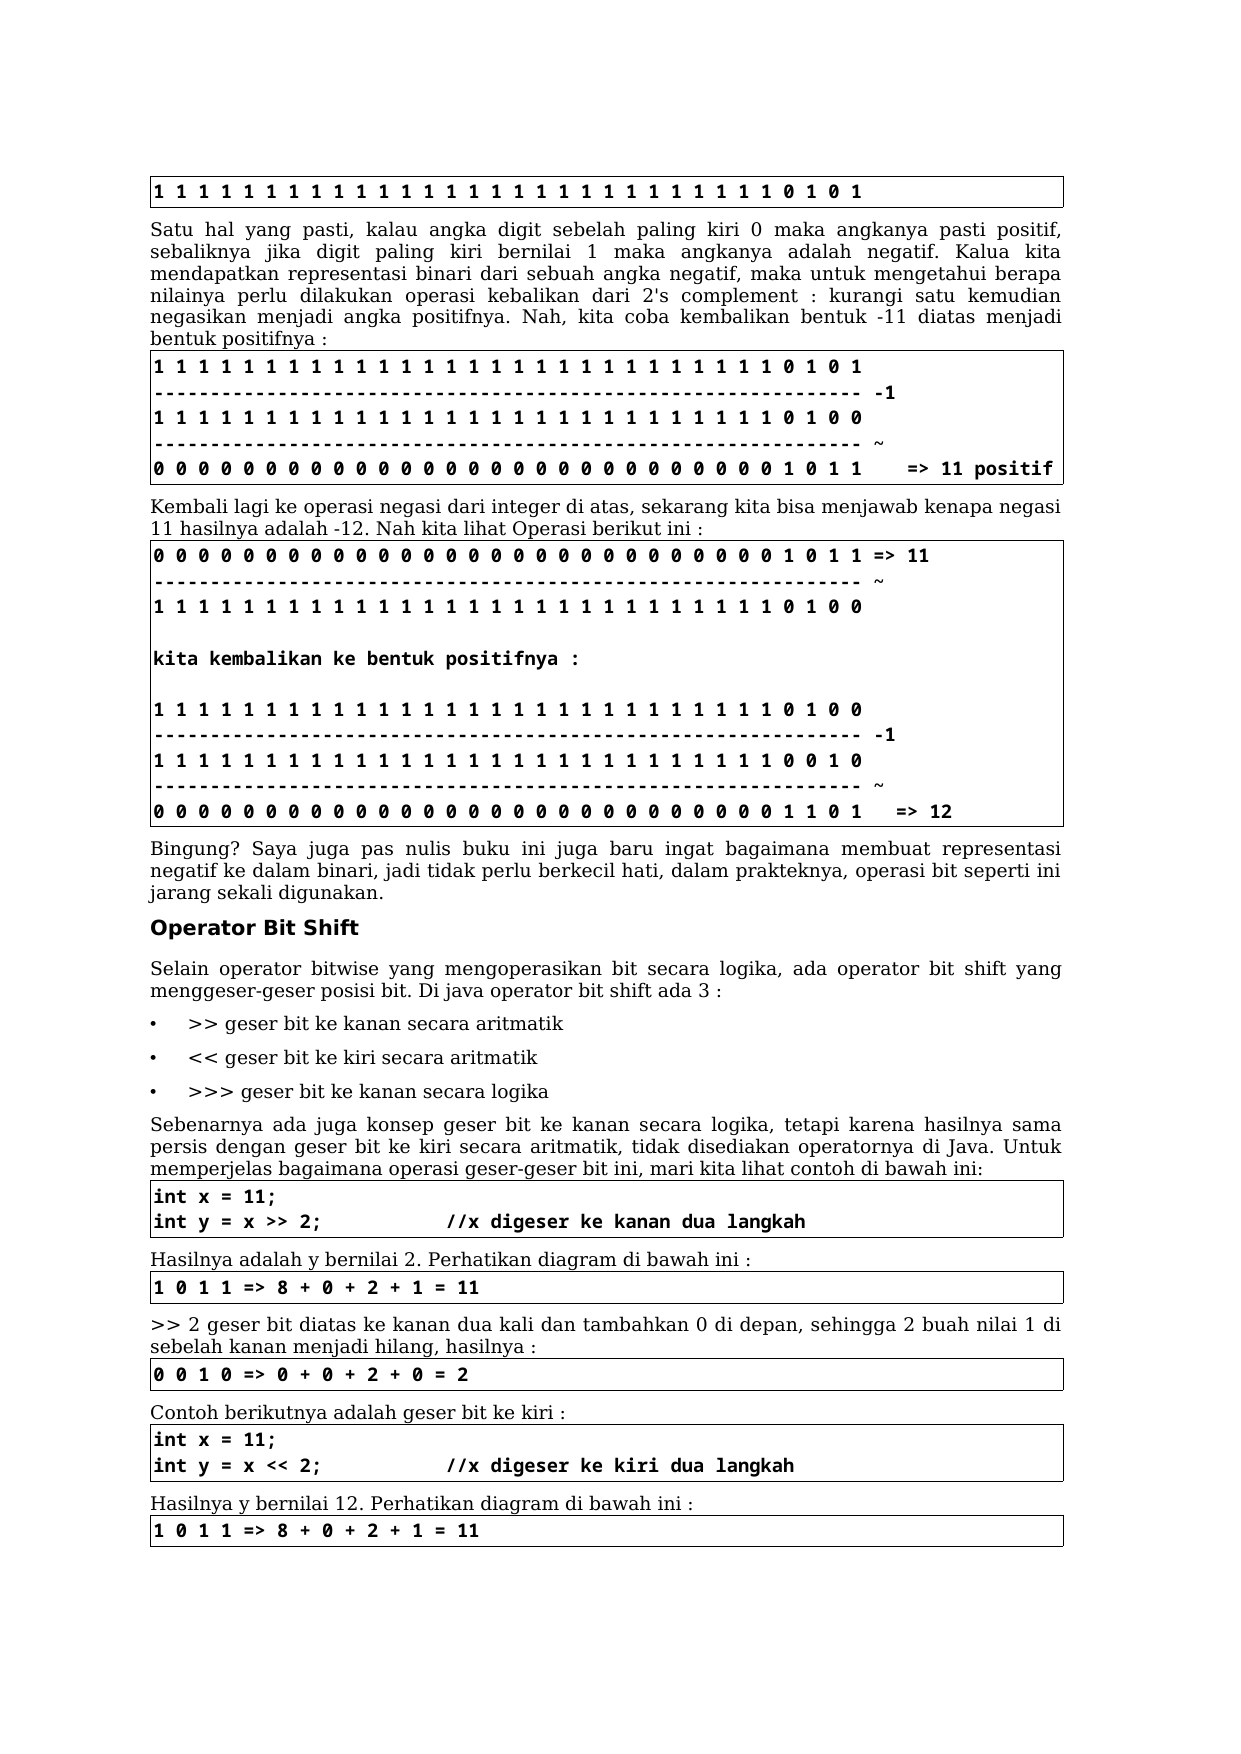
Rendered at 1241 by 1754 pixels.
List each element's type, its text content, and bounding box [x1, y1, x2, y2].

text int y = x >> 2; //x digeser ke kanan dua langkah [151, 1205, 1063, 1237]
list << geser bit ke kiri secara aritmatik [150, 1047, 1063, 1069]
text 0 0 0 0 0 0 0 0 0 0 0 0 0 0 0 0 0 0 0 0 0 0 0 0 0 0 0 0 1 0 1 1 => 11 positif [151, 452, 1063, 484]
text --------------------------------------------------------------- -1 [151, 718, 1063, 744]
text int x = 11; [151, 1181, 1063, 1205]
text 1 1 1 1 1 1 1 1 1 1 1 1 1 1 1 1 1 1 1 1 1 1 1 1 1 1 1 1 0 1 0 0 [151, 401, 1063, 427]
text --------------------------------------------------------------- ~ [151, 565, 1063, 591]
text 1 1 1 1 1 1 1 1 1 1 1 1 1 1 1 1 1 1 1 1 1 1 1 1 1 1 1 1 0 1 0 1 [151, 351, 1063, 376]
text 1 1 1 1 1 1 1 1 1 1 1 1 1 1 1 1 1 1 1 1 1 1 1 1 1 1 1 1 0 1 0 0 [151, 693, 1063, 718]
text Hasilnya y bernilai 12. Perhatikan diagram di bawah ini : [150, 1493, 1063, 1514]
text 1 1 1 1 1 1 1 1 1 1 1 1 1 1 1 1 1 1 1 1 1 1 1 1 1 1 1 1 0 1 0 1 [151, 177, 1063, 207]
text kita kembalikan ke bentuk positifnya : [151, 642, 1063, 670]
text 0 0 0 0 0 0 0 0 0 0 0 0 0 0 0 0 0 0 0 0 0 0 0 0 0 0 0 0 1 0 1 1 => 11 [151, 541, 1063, 565]
text --------------------------------------------------------------- ~ [151, 427, 1063, 452]
list >>> geser bit ke kanan secara logika [150, 1081, 1063, 1102]
text 1 1 1 1 1 1 1 1 1 1 1 1 1 1 1 1 1 1 1 1 1 1 1 1 1 1 1 1 0 0 1 0 [151, 744, 1063, 769]
text Satu hal yang pasti, kalau angka digit sebelah paling kiri 0 maka angkanya pasti positif, sebaliknya jika digit paling kiri bernilai 1 maka angkanya adalah negatif. Kalua kita mendapatkan representasi binari dari sebuah angka negatif, maka untuk mengetahui berapa nilainya perlu dilakukan operasi kebalikan dari 2's complement : kurangi satu kemudian negasikan menjadi angka positifnya. Nah, kita coba kembalikan bentuk -11 diatas menjadi bentuk positifnya : [150, 219, 1063, 350]
text >> 2 geser bit diatas ke kanan dua kali dan tambahkan 0 di depan, sehingga 2 buah nilai 1 di sebelah kanan menjadi hilang, hasilnya : [150, 1314, 1063, 1358]
text Kembali lagi ke operasi negasi dari integer di atas, sekarang kita bisa menjawab kenapa negasi 11 hasilnya adalah -12. Nah kita lihat Operasi berikut ini : [150, 496, 1063, 540]
list >> geser bit ke kanan secara aritmatik [150, 1013, 1063, 1035]
text Bingung? Saya juga pas nulis buku ini juga baru ingat bagaimana membuat representasi negatif ke dalam binari, jadi tidak perlu berkecil hati, dalam prakteknya, operasi bit seperti ini jarang sekali digunakan. [150, 838, 1063, 904]
text --------------------------------------------------------------- -1 [151, 376, 1063, 401]
text 1 1 1 1 1 1 1 1 1 1 1 1 1 1 1 1 1 1 1 1 1 1 1 1 1 1 1 1 0 1 0 0 [151, 591, 1063, 619]
text Hasilnya adalah y bernilai 2. Perhatikan diagram di bawah ini : [150, 1249, 1063, 1271]
text int x = 11; [151, 1425, 1063, 1449]
text Sebenarnya ada juga konsep geser bit ke kanan secara logika, tetapi karena hasilnya sama persis dengan geser bit ke kiri secara aritmatik, tidak disediakan operatornya di Java. Untuk memperjelas bagaimana operasi geser-geser bit ini, mari kita lihat contoh di bawah ini: [150, 1114, 1063, 1180]
text 1 0 1 1 => 8 + 0 + 2 + 1 = 11 [151, 1272, 1063, 1303]
text 1 0 1 1 => 8 + 0 + 2 + 1 = 11 [151, 1516, 1063, 1546]
subtitle Operator Bit Shift [150, 916, 1063, 940]
text 0 0 0 0 0 0 0 0 0 0 0 0 0 0 0 0 0 0 0 0 0 0 0 0 0 0 0 0 1 1 0 1 => 12 [151, 795, 1063, 826]
text Contoh berikutnya adalah geser bit ke kiri : [150, 1402, 1063, 1423]
text Selain operator bitwise yang mengoperasikan bit secara logika, ada operator bit shift yang menggeser-geser posisi bit. Di java operator bit shift ada 3 : [150, 958, 1063, 1002]
text int y = x << 2; //x digeser ke kiri dua langkah [151, 1449, 1063, 1481]
text --------------------------------------------------------------- ~ [151, 769, 1063, 795]
text 0 0 1 0 => 0 + 0 + 2 + 0 = 2 [151, 1359, 1063, 1390]
